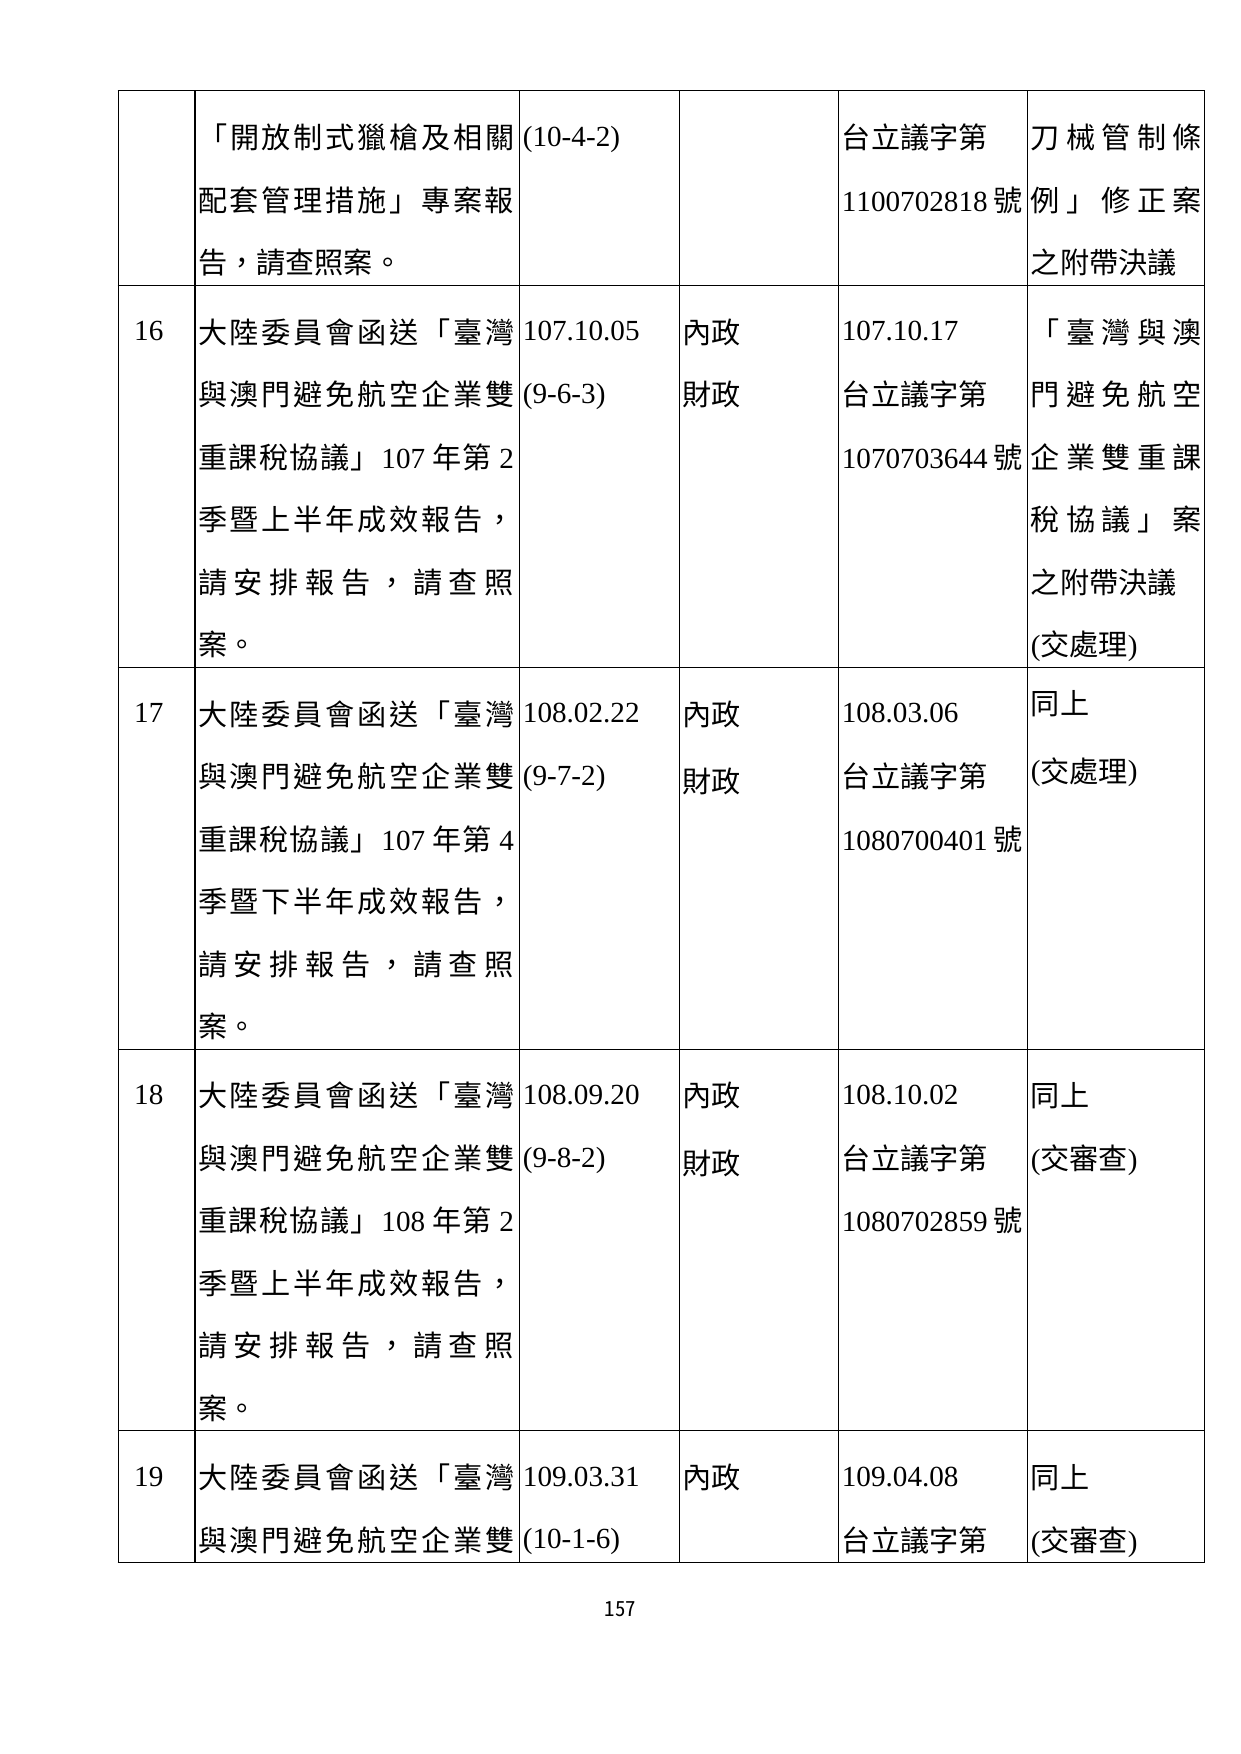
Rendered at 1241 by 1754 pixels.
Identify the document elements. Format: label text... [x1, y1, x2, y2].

table_cell 內政 財政 [680, 668, 838, 1048]
table_cell 大陸委員會函送「臺灣與澳門避免航空企業雙重課稅協議」107年第4季暨下半年成效報告，請安排報告，請查照案。 [196, 668, 519, 1048]
table_cell 內政 [680, 1431, 838, 1562]
table_cell 109.04.08 台立議字第 [839, 1431, 1027, 1562]
table_cell 「開放制式獵槍及相關配套管理措施」專案報告，請查照案。 [196, 91, 519, 285]
table_cell [119, 1050, 194, 1430]
table_cell 108.03.06 台立議字第1080700401號 [839, 668, 1027, 1048]
table_cell 大陸委員會函送「臺灣與澳門避免航空企業雙重課稅協議」108年第2季暨上半年成效報告，請安排報告，請查照案。 [196, 1050, 519, 1430]
table_cell 107.10.17 台立議字第1070703644號 [839, 286, 1027, 667]
table_cell 台立議字第1100702818號 [839, 91, 1027, 285]
table_cell [119, 286, 194, 667]
table_cell 大陸委員會函送「臺灣與澳門避免航空企業雙 [196, 1431, 519, 1562]
table_cell 內政 財政 [680, 1050, 838, 1430]
table_cell 「臺灣與澳門避免航空企業雙重課稅協議」案之附帶決議 (交處理) [1028, 286, 1204, 667]
table_cell [119, 1431, 194, 1562]
table_cell [119, 91, 194, 285]
table_cell 同上 (交審查) [1028, 1050, 1204, 1430]
table_cell 內政 財政 [680, 286, 838, 667]
table_cell 108.09.20 (9-8-2) [520, 1050, 679, 1430]
table_cell [119, 668, 194, 1048]
table_cell 107.10.05 (9-6-3) [520, 286, 679, 667]
table_cell 109.03.31 (10-1-6) [520, 1431, 679, 1562]
table_cell 同上 (交處理) [1028, 668, 1204, 1048]
table_cell (10-4-2) [520, 91, 679, 285]
table_cell [680, 91, 838, 285]
table_cell 大陸委員會函送「臺灣與澳門避免航空企業雙重課稅協議」107年第2季暨上半年成效報告，請安排報告，請查照案。 [196, 286, 519, 667]
table_cell 同上 (交審查) [1028, 1431, 1204, 1562]
table_cell 108.02.22 (9-7-2) [520, 668, 679, 1048]
table_cell 刀械管制條例」修正案之附帶決議 [1028, 91, 1204, 285]
table_cell 108.10.02 台立議字第1080702859號 [839, 1050, 1027, 1430]
